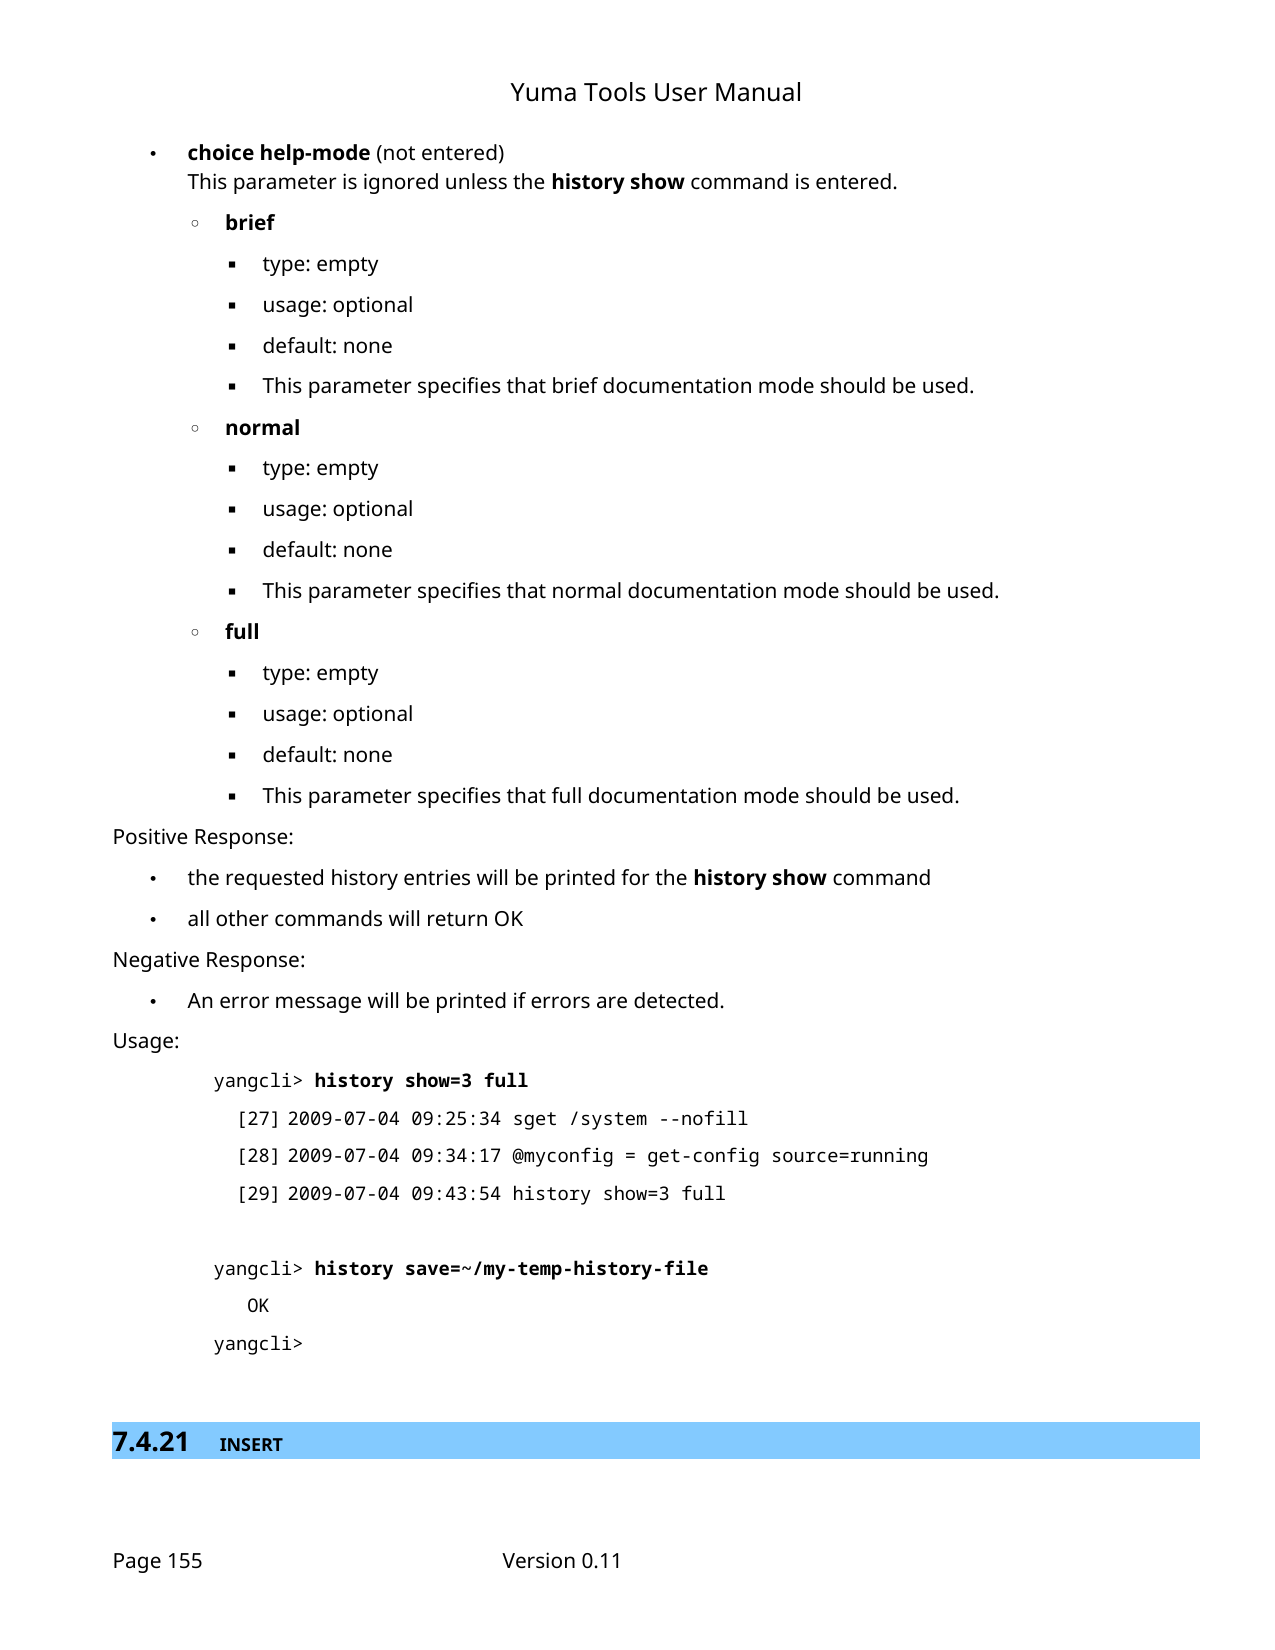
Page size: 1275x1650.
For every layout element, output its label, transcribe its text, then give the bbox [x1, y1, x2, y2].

list choice help-mode (not entered) This parameter is ignored unless the history show command is entered. [150, 138, 1200, 195]
list full [187, 617, 1200, 646]
list usage: optional [225, 290, 1200, 318]
text [29] 2009-07-04 09:43:54 history show=3 full [139, 1180, 1200, 1206]
text yangcli> [139, 1330, 1200, 1356]
list the requested history entries will be printed for the history show command [150, 863, 1200, 891]
list type: empty [225, 453, 1200, 482]
list usage: optional [225, 699, 1200, 728]
text Negative Response: [112, 945, 1200, 973]
text Usage: [112, 1027, 1200, 1055]
list default: none [225, 740, 1200, 768]
text yangcli> history show=3 full [139, 1068, 1200, 1093]
list usage: optional [225, 494, 1200, 523]
list This parameter specifies that normal documentation mode should be used. [225, 576, 1200, 605]
subtitle insert [112, 1422, 1200, 1459]
list type: empty [225, 249, 1200, 277]
list default: none [225, 535, 1200, 564]
list type: empty [225, 658, 1200, 687]
text yangcli> history save=~/my-temp-history-file [139, 1255, 1200, 1281]
list normal [187, 413, 1200, 441]
list all other commands will return OK [150, 904, 1200, 932]
list brief [187, 208, 1200, 236]
text Positive Response: [112, 822, 1200, 850]
text [28] 2009-07-04 09:34:17 @myconfig = get-config source=running [139, 1143, 1200, 1168]
text [27] 2009-07-04 09:25:34 sget /system --nofill [139, 1105, 1200, 1131]
list default: none [225, 331, 1200, 359]
list This parameter specifies that full documentation mode should be used. [225, 781, 1200, 809]
text OK [139, 1293, 1200, 1318]
list This parameter specifies that brief documentation mode should be used. [225, 372, 1200, 400]
list An error message will be printed if errors are detected. [150, 986, 1200, 1014]
